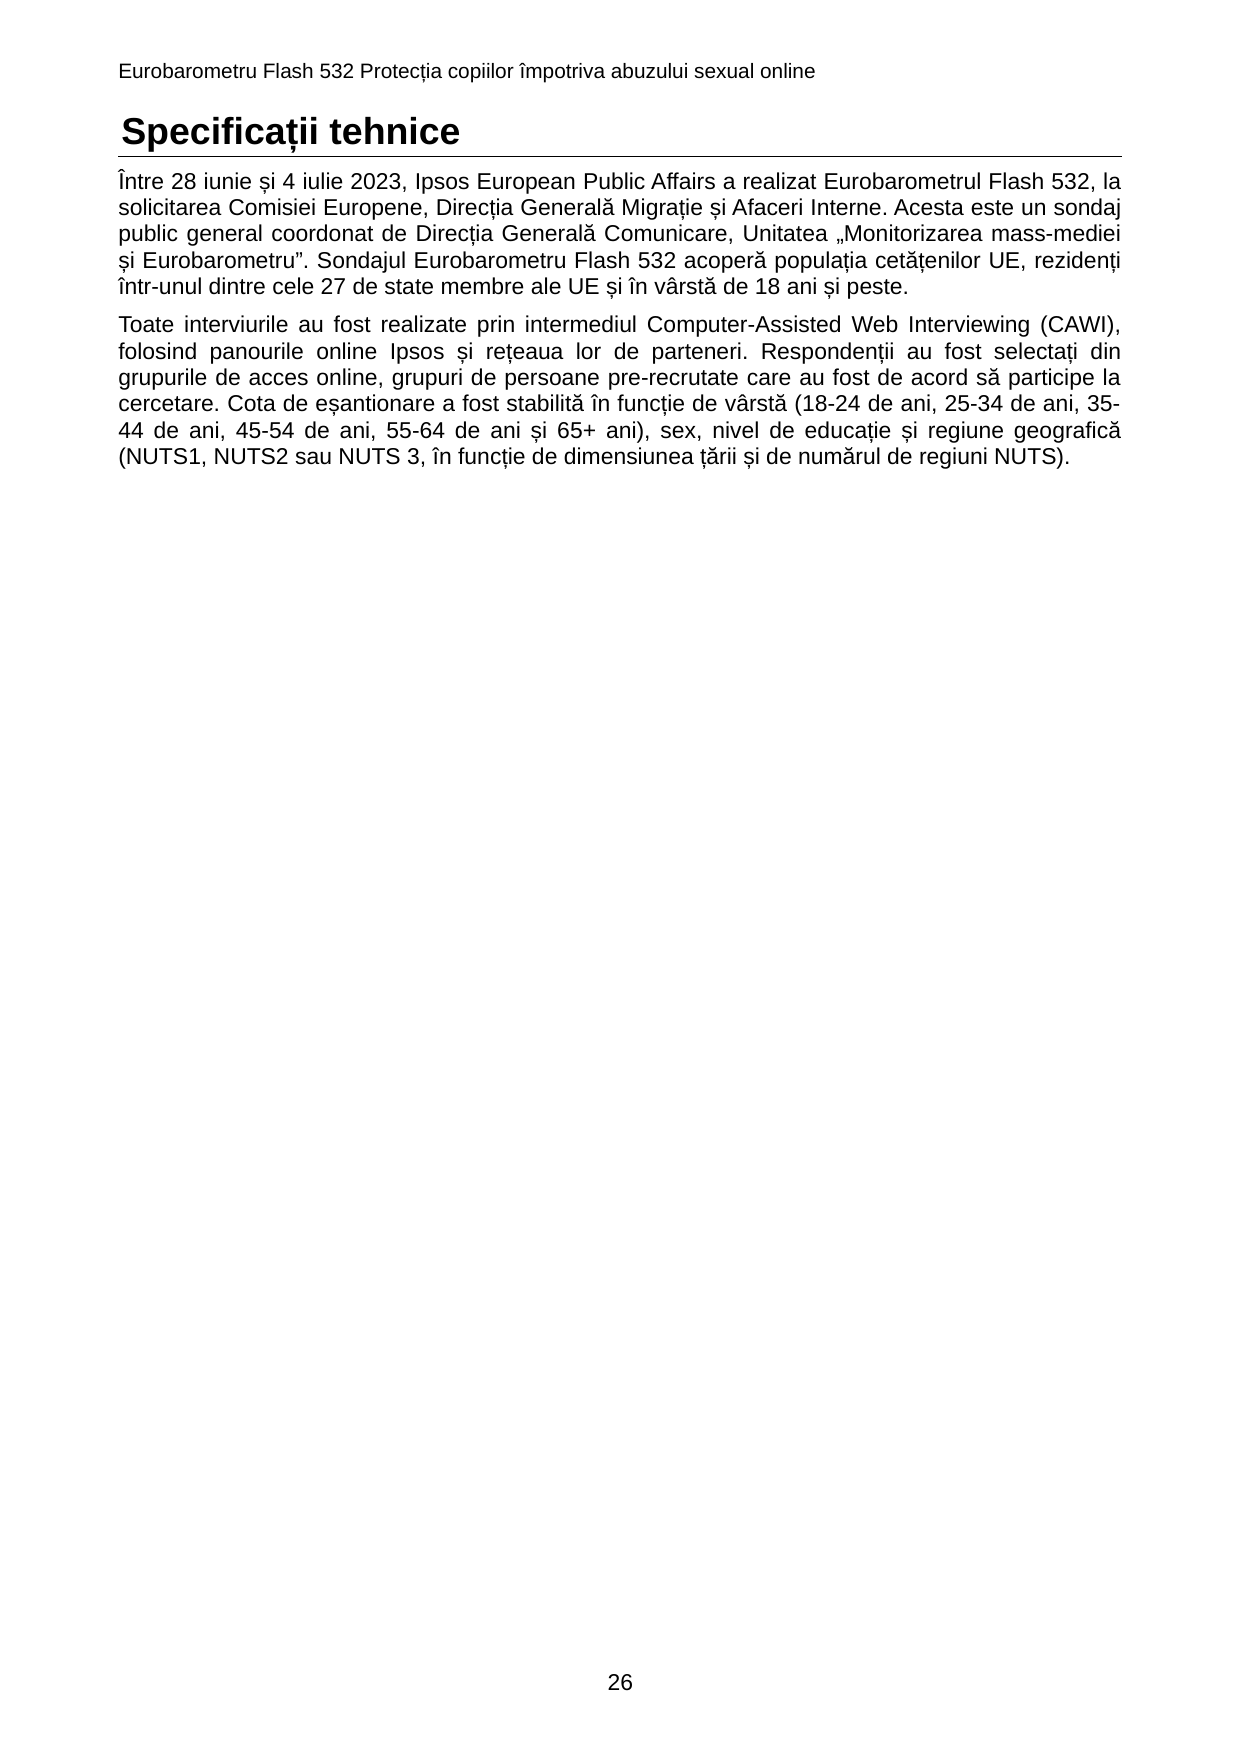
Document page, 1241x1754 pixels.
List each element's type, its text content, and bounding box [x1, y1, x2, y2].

subtitle Specificații tehnice [118, 107, 1122, 156]
text Toate interviurile au fost realizate prin intermediul Computer-Assisted Web Interviewing (CAWI), folosind panourile online Ipsos și rețeaua lor de parteneri. Respondenții au fost selectați din grupurile de acces online, grupuri de persoane pre-recrutate care au fost de acord să participe la cercetare. Cota de eșantionare a fost stabilită în funcție de vârstă (18-24 de ani, 25-34 de ani, 35-44 de ani, 45-54 de ani, 55-64 de ani și 65+ ani), sex, nivel de educație și regiune geografică (NUTS1, NUTS2 sau NUTS 3, în funcție de dimensiunea țării și de numărul de regiuni NUTS). [118, 311, 1122, 469]
text Între 28 iunie și 4 iulie 2023, Ipsos European Public Affairs a realizat Eurobarometrul Flash 532, la solicitarea Comisiei Europene, Direcția Generală Migrație și Afaceri Interne. Acesta este un sondaj public general coordonat de Direcția Generală Comunicare, Unitatea „Monitorizarea mass-mediei și Eurobarometru”. Sondajul Eurobarometru Flash 532 acoperă populația cetățenilor UE, rezidenți într-unul dintre cele 27 de state membre ale UE și în vârstă de 18 ani și peste. [118, 168, 1122, 299]
